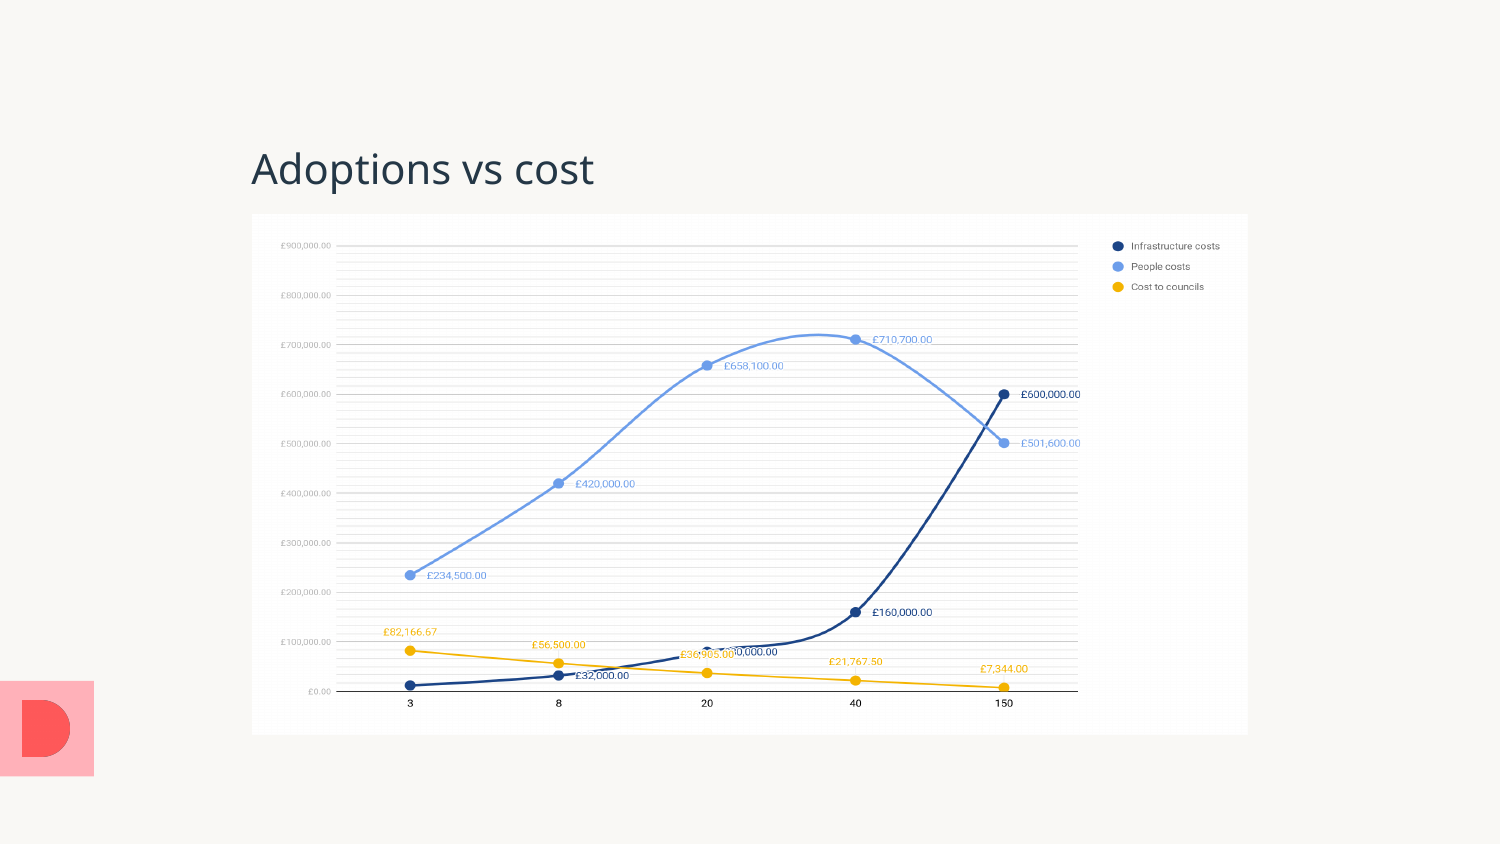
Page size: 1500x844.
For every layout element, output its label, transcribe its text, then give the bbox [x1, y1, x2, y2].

title Adoptions vs cost [236, 118, 1329, 238]
picture [22, 700, 70, 757]
picture [252, 214, 1248, 735]
